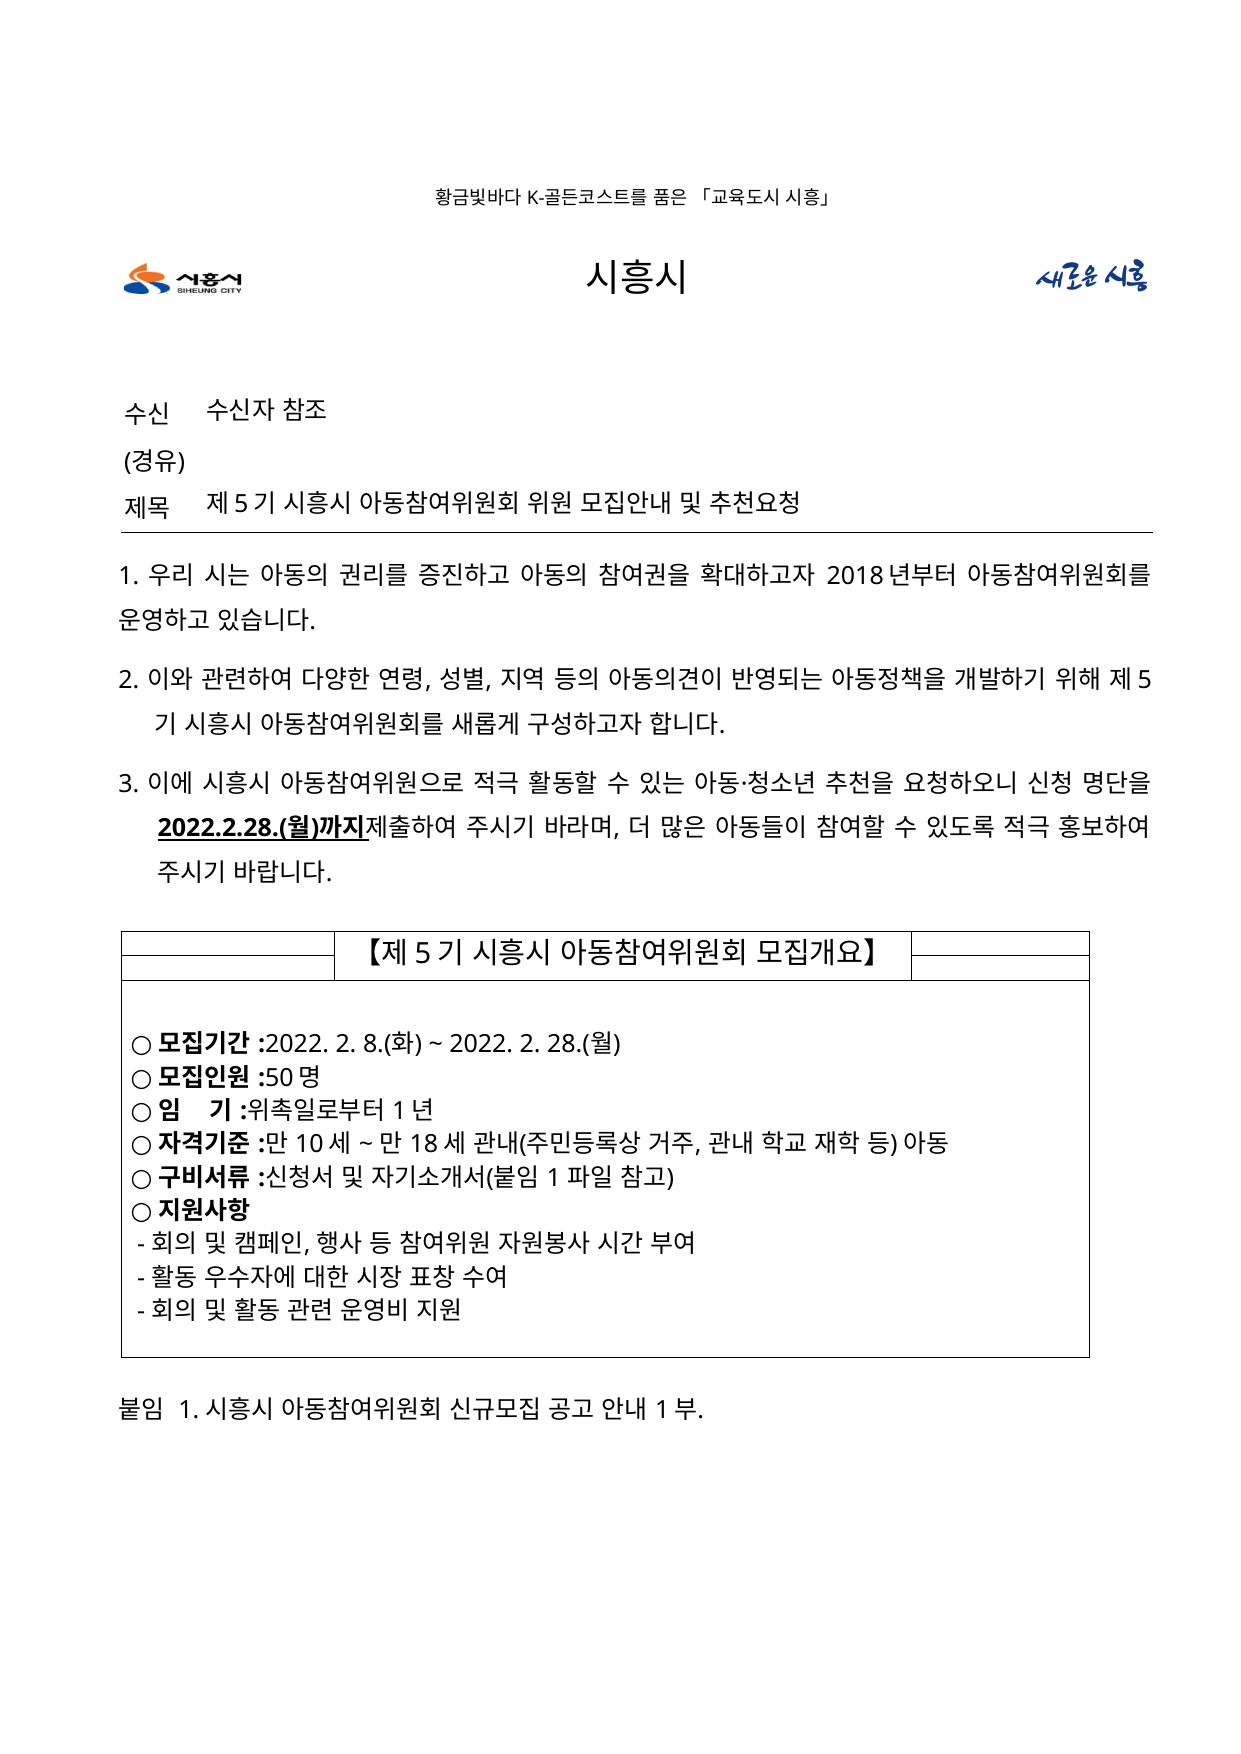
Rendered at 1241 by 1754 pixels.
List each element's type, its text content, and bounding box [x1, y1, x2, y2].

picture [123, 263, 242, 294]
table_cell [1030, 220, 1153, 344]
picture [1035, 222, 1148, 335]
table_header 【제5기 시흥시 아동참여위원회 모집개요】 [335, 932, 911, 980]
table_cell 시흥시 [244, 220, 1030, 344]
table_cell [203, 438, 1153, 481]
text 1. 우리 시는 아동의 권리를 증진하고 아동의 참여권을 확대하고자 2018년부터 아동참여위원회를 운영하고 있습니다. [118, 556, 1152, 637]
table_cell [122, 956, 334, 980]
table_cell [121, 344, 1153, 387]
table_cell (경유) [121, 438, 203, 481]
table_cell [121, 220, 244, 344]
table_cell ○ 모집기간 :2022. 2. 8.(화) ~ 2022. 2. 28.(월) ○ 모집인원 :50명 ○ 임 기 :위촉일로부터 1년 ○ 자격기준 :만 10세 ~ 만 18세 관내(주민등록상 거주, 관내 학교 재학 등) 아동 ○ 구비서류 :신청서 및 자기소개서(붙임 1 파일 참고) ○ 지원사항 - 회의 및 캠페인, 행사 등 참여위원 자원봉사 시간 부여 - 활동 우수자에 대한 시장 표창 수여 - 회의 및 활동 관련 운영비 지원 [122, 981, 1089, 1357]
table_cell 제목 [121, 481, 203, 532]
table_cell 수신자 참조 [203, 387, 1153, 438]
table_header [122, 932, 334, 955]
table_header [912, 932, 1089, 955]
table_cell [912, 956, 1089, 980]
text 붙임 1. 시흥시 아동참여위원회 신규모집 공고 안내 1부. [118, 1389, 1152, 1422]
text 3. 이에 시흥시 아동참여위원으로 적극 활동할 수 있는 아동·청소년 추천을 요청하오니 신청 명단을2022.2.28.(월)까지제출하여 주시기 바라며, 더 많은 아동들이 참여할 수 있도록 적극 홍보하여 주시기 바랍니다. [118, 763, 1152, 889]
table_cell 제5기 시흥시 아동참여위원회 위원 모집안내 및 추천요청 [203, 481, 1153, 532]
table_cell 수신 [121, 387, 203, 438]
table_header 황금빛바다 K-골든코스트를 품은 「교육도시 시흥」 [121, 180, 1153, 219]
text 2. 이와 관련하여 다양한 연령, 성별, 지역 등의 아동의견이 반영되는 아동정책을 개발하기 위해 제5기 시흥시 아동참여위원회를 새롭게 구성하고자 합니다. [118, 659, 1152, 740]
